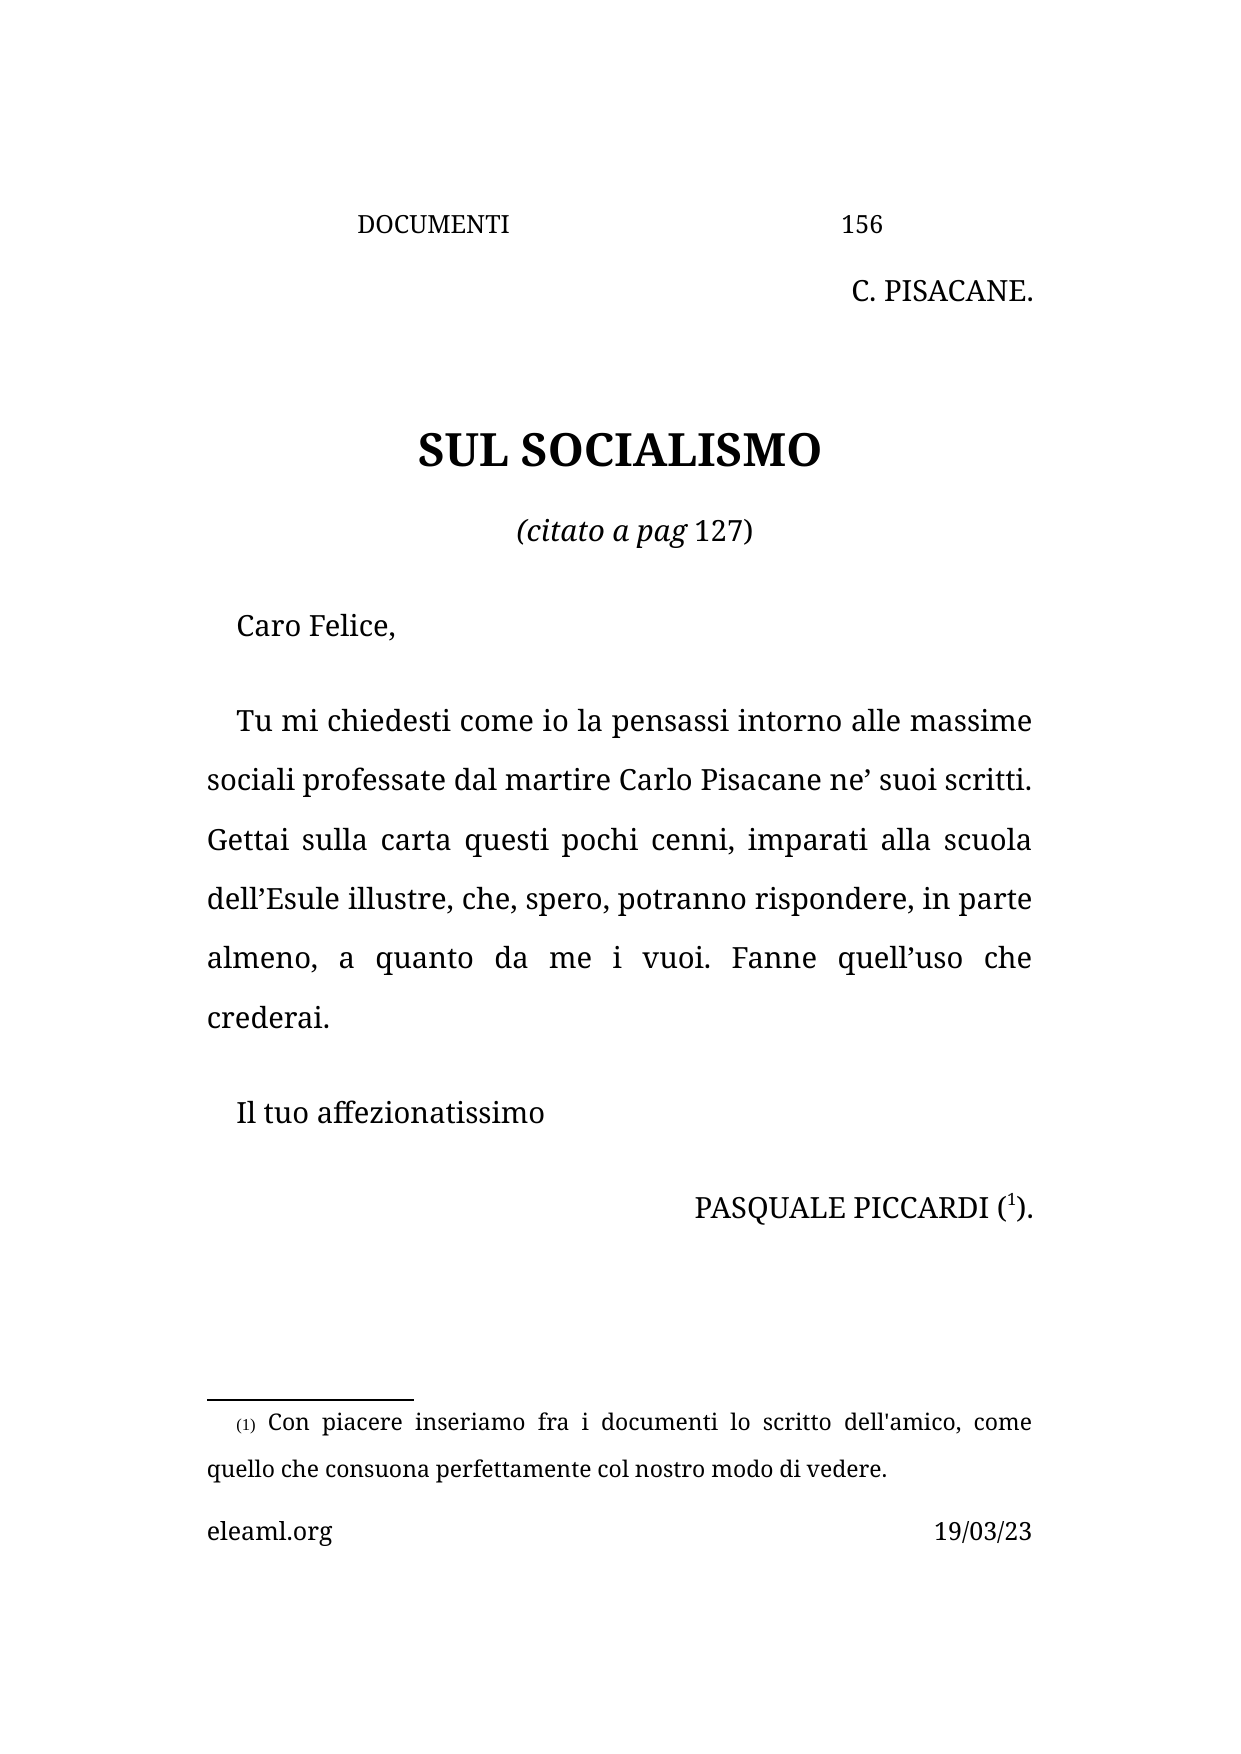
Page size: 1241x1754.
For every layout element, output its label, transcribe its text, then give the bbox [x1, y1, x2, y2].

text Tu mi chiedesti come io la pensassi intorno alle massime sociali professate dal martire Carlo Pisacane ne’ suoi scritti. Gettai sulla carta questi pochi cenni, imparati alla scuola dell’Esule illustre, che, spero, potranno rispondere, in parte almeno, a quanto da me i vuoi. Fanne quell’uso che crederai. [207, 700, 1033, 1037]
text PASQUALE PICCARDI (). [207, 1187, 1033, 1227]
subtitle SUL SOCIALISMO [207, 417, 1033, 480]
text Caro Felice, [207, 605, 1033, 645]
text (citato a pag 127) [207, 510, 1033, 550]
text Il tuo affezionatissimo [207, 1092, 1033, 1132]
text C. PISACANE. [207, 270, 1033, 310]
text Con piacere inseriamo fra i documenti lo scritto dell'amico, come quello che consuona perfettamente col nostro modo di vedere. [207, 1406, 1033, 1484]
